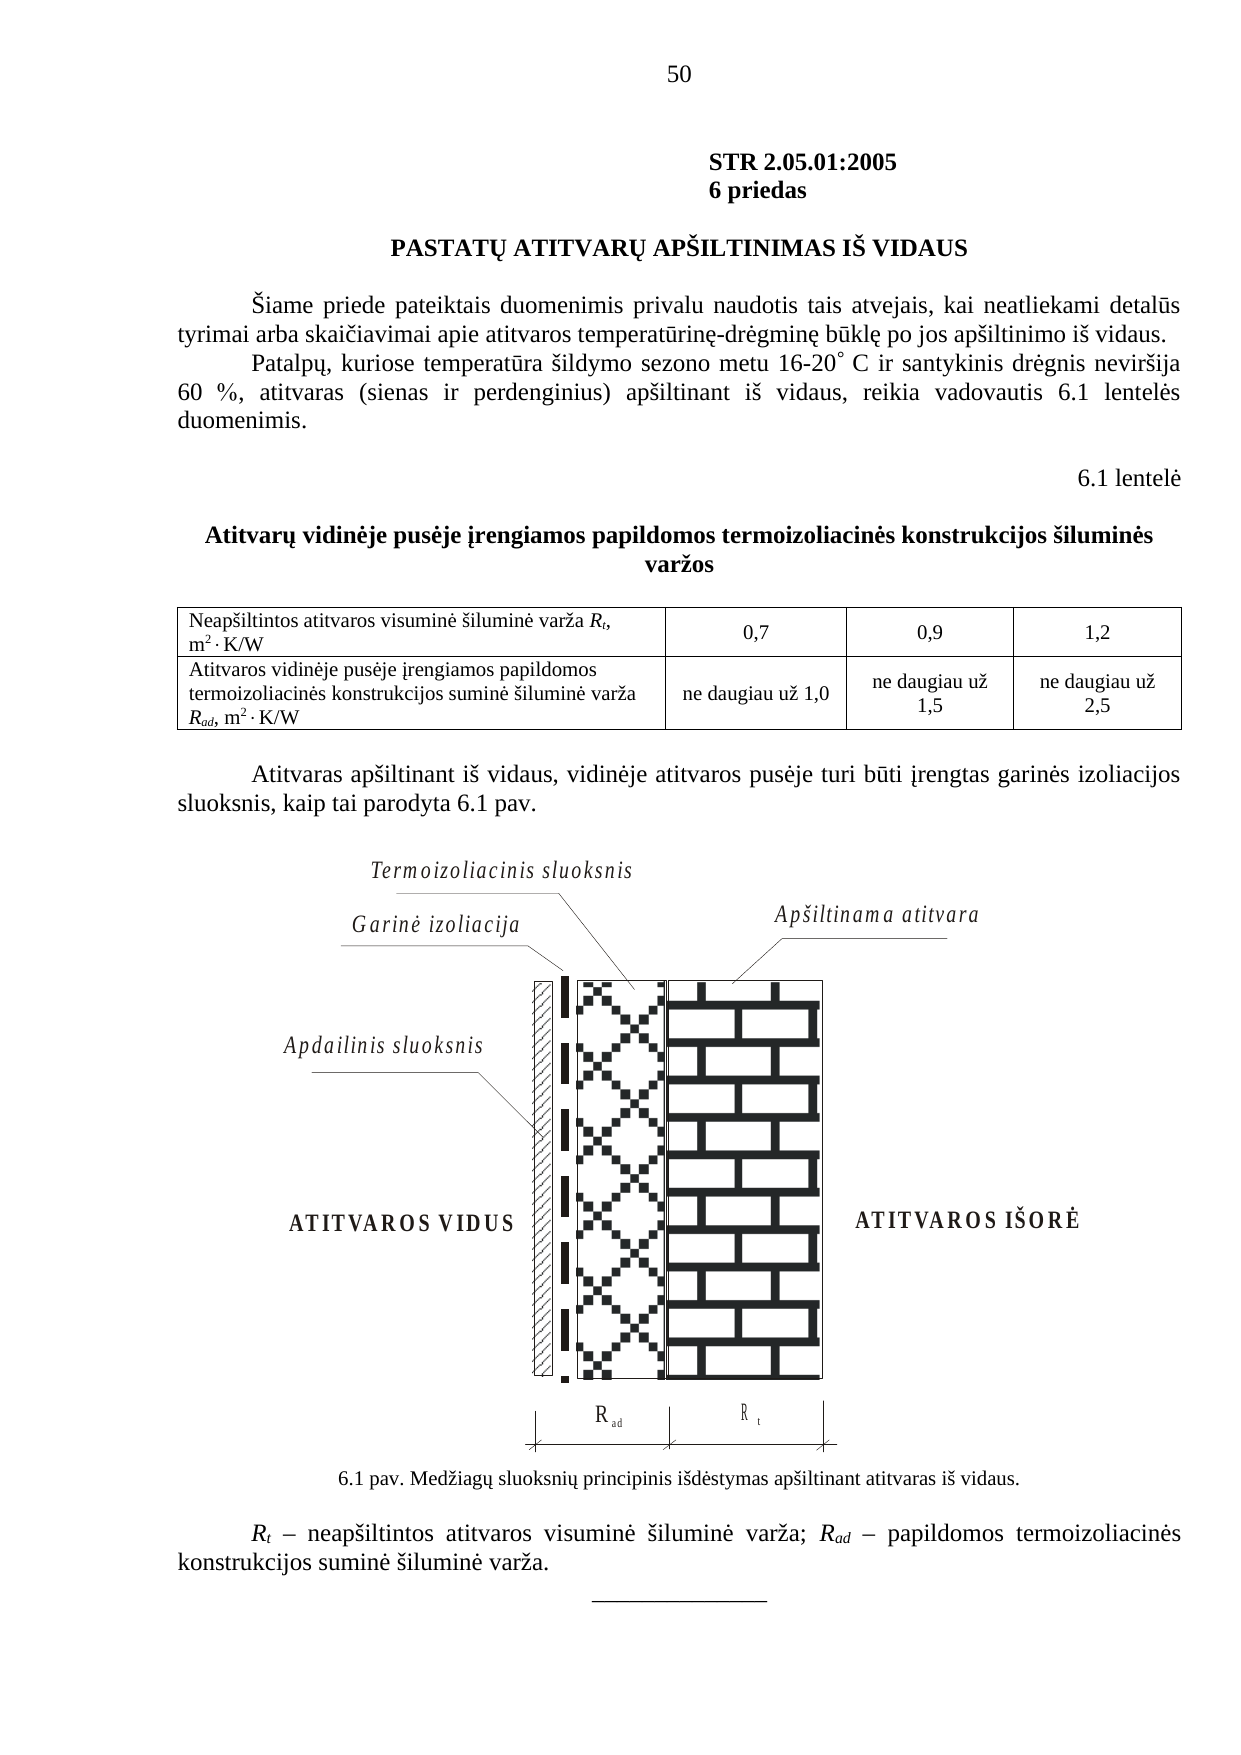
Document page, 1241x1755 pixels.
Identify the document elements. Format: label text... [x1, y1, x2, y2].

text Patalpų, kuriose temperatūra šildymo sezono metu 16-20° C ir santykinis drėgnis neviršija 60 %, atitvaras (sienas ir perdenginius) apšiltinant iš vidaus, reikia vadovautis 6.1 lentelės duomenimis. [177, 348, 1181, 434]
table_cell Atitvaros vidinėje pusėje įrengiamos papildomos termoizoliacinės konstrukcijos suminė šiluminė varža Rad, m2×K/W [178, 657, 665, 729]
text Šiame priede pateiktais duomenimis privalu naudotis tais atvejais, kai neatliekami detalūs tyrimai arba skaičiavimai apie atitvaros temperatūrinę-drėgminę būklę po jos apšiltinimo iš vidaus. [177, 291, 1181, 348]
table_header 0,7 [666, 608, 846, 656]
text Rt – neapšiltintos atitvaros visuminė šiluminė varža; Rad – papildomos termoizoliacinės konstrukcijos suminė šiluminė varža. [177, 1518, 1181, 1576]
text PASTATŲ ATITVARŲ APŠILTINIMAS IŠ VIDAUS [177, 233, 1181, 262]
text 6.1 lentelė [177, 463, 1181, 492]
text 6.1 pav. Medžiagų sluoksnių principinis išdėstymas apšiltinant atitvaras iš vidaus. [177, 1466, 1181, 1490]
text ______________ [177, 1576, 1181, 1605]
table_header 0,9 [847, 608, 1013, 656]
table_header 1,2 [1014, 608, 1181, 656]
text Atitvarų vidinėje pusėje įrengiamos papildomos termoizoliacinės konstrukcijos šiluminės varžos [177, 521, 1181, 578]
text 6 priedas [177, 176, 1181, 204]
text Atitvaras apšiltinant iš vidaus, vidinėje atitvaros pusėje turi būti įrengtas garinės izoliacijos sluoksnis, kaip tai parodyta 6.1 pav. [177, 759, 1181, 817]
table_cell ne daugiau už 1,0 [666, 657, 846, 729]
table_cell ne daugiau už 1,5 [847, 657, 1013, 729]
text STR 2.05.01:2005 [177, 147, 1181, 176]
table_cell ne daugiau už 2,5 [1014, 657, 1181, 729]
table_header Neapšiltintos atitvaros visuminė šiluminė varža Rt, m2×K/W [178, 608, 665, 656]
